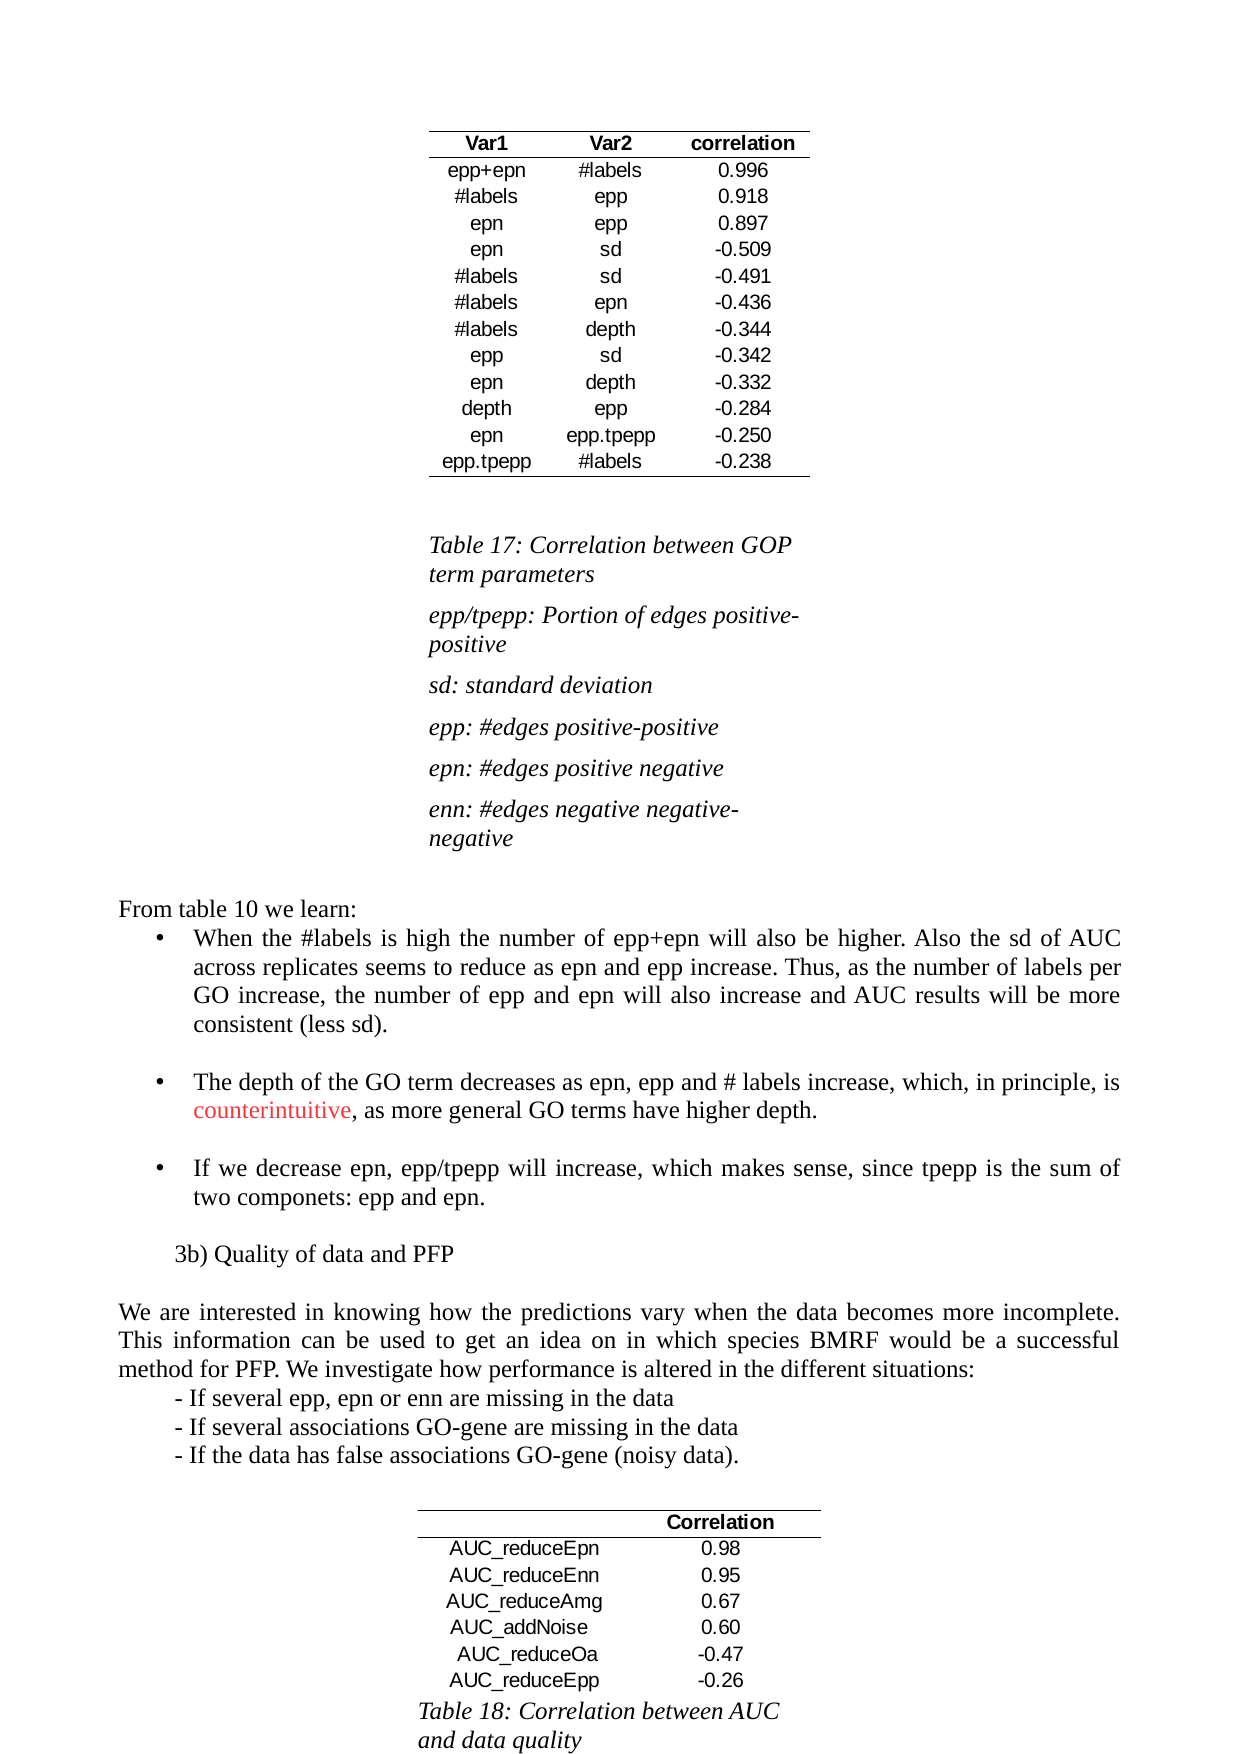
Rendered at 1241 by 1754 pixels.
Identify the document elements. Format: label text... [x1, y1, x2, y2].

text Table 17: Correlation between GOP term parameters [429, 131, 812, 588]
text - If several epp, epn or enn are missing in the data [118, 1383, 1122, 1412]
text - If several associations GO-gene are missing in the data [118, 1412, 1122, 1441]
text enn: #edges negative negative-negative [429, 794, 812, 852]
text sd: standard deviation [429, 671, 812, 699]
text We are interested in knowing how the predictions vary when the data becomes more incomplete. This information can be used to get an idea on in which species BMRF would be a successful method for PFP. We investigate how performance is altered in the different situations: [118, 1297, 1122, 1383]
text epp/tpepp: Portion of edges positive-positive [429, 601, 812, 658]
text epp: #edges positive-positive [429, 712, 812, 741]
text From table 10 we learn: [118, 894, 1122, 923]
text epn: #edges positive negative [429, 753, 812, 782]
list When the #labels is high the number of epp+epn will also be higher. Also the sd of AUC across replicates seems to reduce as epn and epp increase. Thus, as the number of labels per GO increase, the number of epp and epn will also increase and AUC results will be more consistent (less sd). [156, 923, 1122, 1038]
text Table 18: Correlation between AUC and data quality [418, 1510, 823, 1754]
list If we decrease epn, epp/tpepp will increase, which makes sense, since tpepp is the sum of two componets: epp and epn. [156, 1153, 1122, 1211]
text - If the data has false associations GO-gene (noisy data). [118, 1441, 1122, 1469]
list The depth of the GO term decreases as epn, epp and # labels increase, which, in principle, is counterintuitive, as more general GO terms have higher depth. [156, 1067, 1122, 1124]
text 3b) Quality of data and PFP [118, 1239, 1122, 1268]
